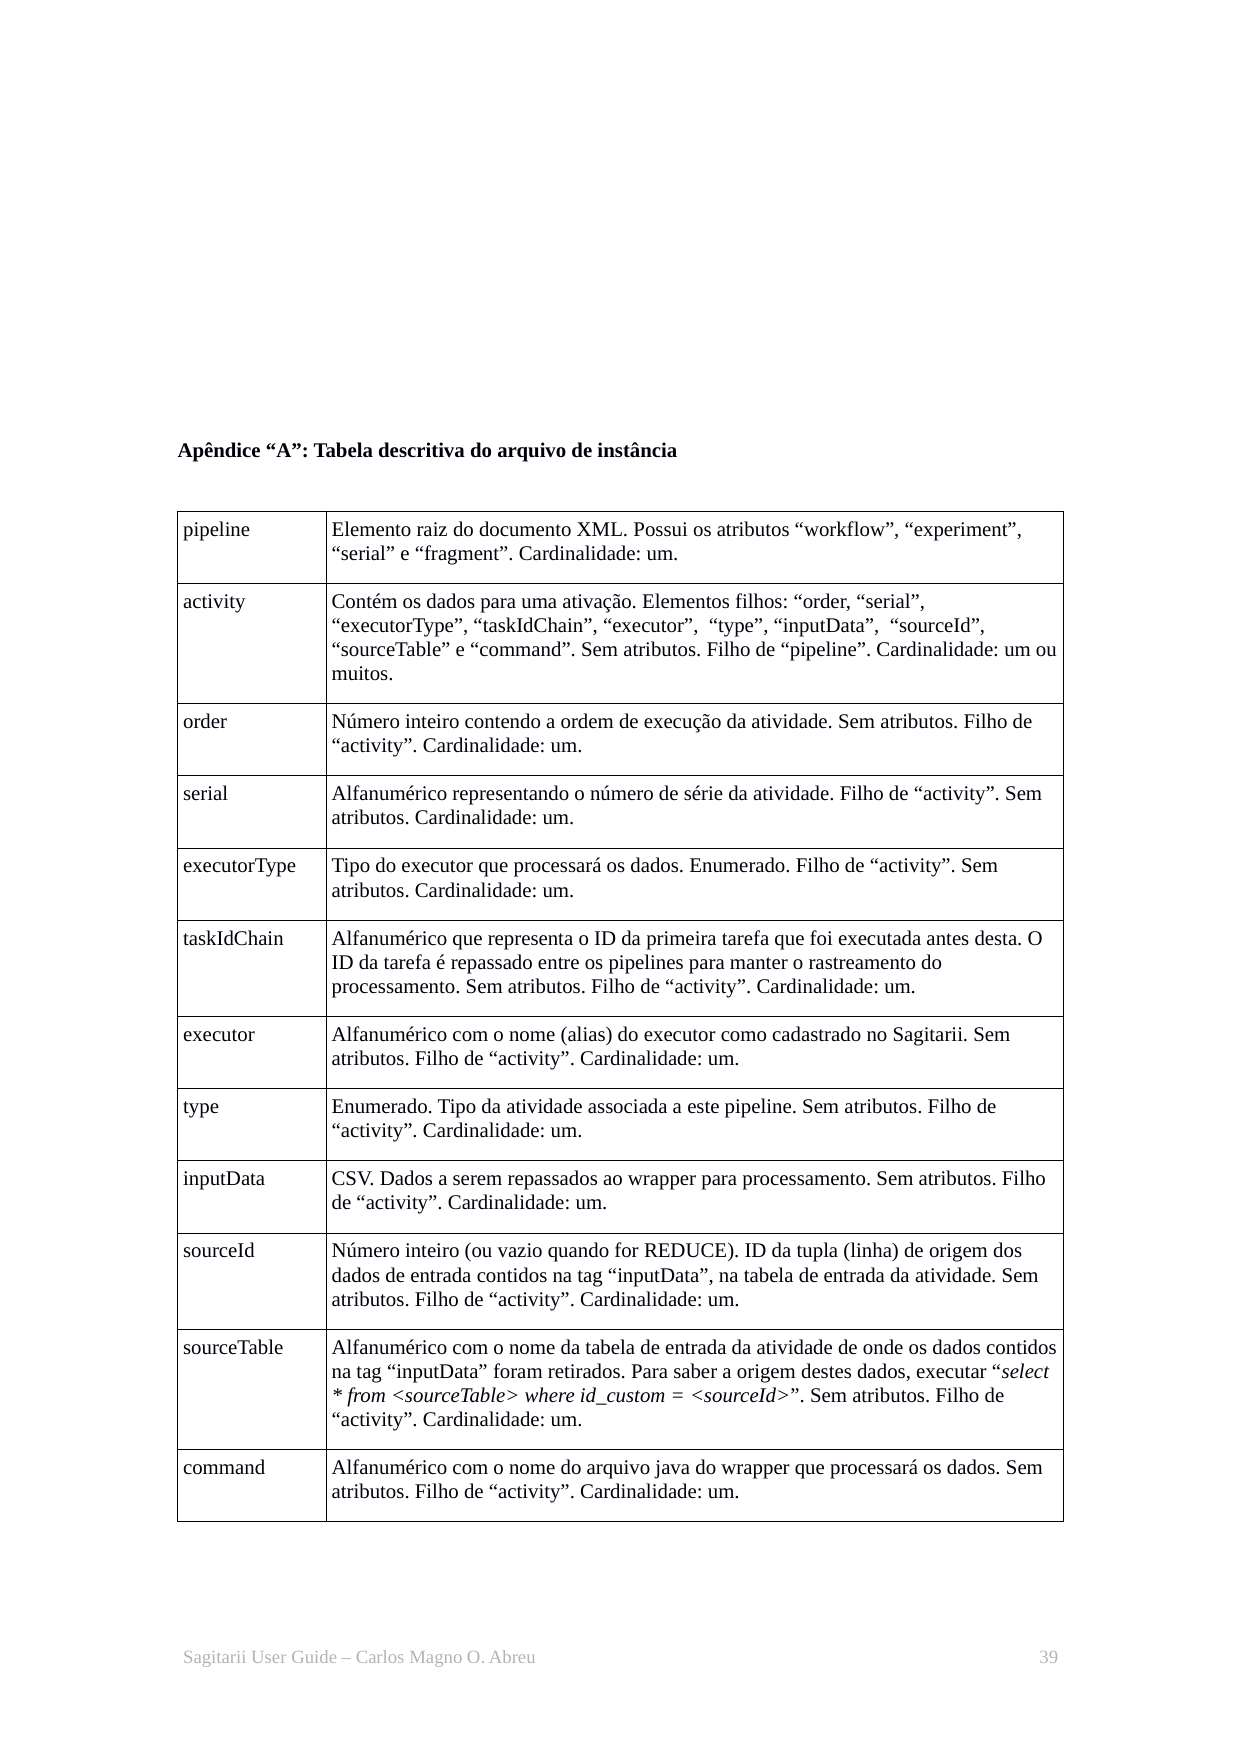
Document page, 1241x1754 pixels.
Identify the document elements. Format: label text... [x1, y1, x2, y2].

table_cell Alfanumérico que representa o ID da primeira tarefa que foi executada antes desta. O ID da tarefa é repassado entre os pipelines para manter o rastreamento do processamento. Sem atributos. Filho de “activity”. Cardinalidade: um. [327, 921, 1063, 1016]
table_cell Alfanumérico com o nome do arquivo java do wrapper que processará os dados. Sem atributos. Filho de “activity”. Cardinalidade: um. [327, 1450, 1063, 1521]
table_cell inputData [178, 1161, 326, 1233]
title Apêndice “A”: Tabela descritiva do arquivo de instância [177, 438, 1063, 462]
table_header Elemento raiz do documento XML. Possui os atributos “workflow”, “experiment”, “serial” e “fragment”. Cardinalidade: um. [327, 512, 1063, 583]
table_cell executorType [178, 849, 326, 920]
table_cell sourceId [178, 1234, 326, 1329]
table_cell Alfanumérico com o nome da tabela de entrada da atividade de onde os dados contidos na tag “inputData” foram retirados. Para saber a origem destes dados, executar “select * from <sourceTable> where id_custom = <sourceId>”. Sem atributos. Filho de “activity”. Cardinalidade: um. [327, 1330, 1063, 1449]
table_cell serial [178, 776, 326, 848]
table_cell Contém os dados para uma ativação. Elementos filhos: “order, “serial”, “executorType”, “taskIdChain”, “executor”, “type”, “inputData”, “sourceId”, “sourceTable” e “command”. Sem atributos. Filho de “pipeline”. Cardinalidade: um ou muitos. [327, 584, 1063, 703]
table_header pipeline [178, 512, 326, 583]
table_cell order [178, 704, 326, 775]
table_cell sourceTable [178, 1330, 326, 1449]
table_cell type [178, 1089, 326, 1160]
table_cell Número inteiro (ou vazio quando for REDUCE). ID da tupla (linha) de origem dos dados de entrada contidos na tag “inputData”, na tabela de entrada da atividade. Sem atributos. Filho de “activity”. Cardinalidade: um. [327, 1234, 1063, 1329]
table_cell Tipo do executor que processará os dados. Enumerado. Filho de “activity”. Sem atributos. Cardinalidade: um. [327, 849, 1063, 920]
table_cell activity [178, 584, 326, 703]
table_cell command [178, 1450, 326, 1521]
table_cell CSV. Dados a serem repassados ao wrapper para processamento. Sem atributos. Filho de “activity”. Cardinalidade: um. [327, 1161, 1063, 1233]
table_cell executor [178, 1017, 326, 1088]
table_cell Enumerado. Tipo da atividade associada a este pipeline. Sem atributos. Filho de “activity”. Cardinalidade: um. [327, 1089, 1063, 1160]
table_cell taskIdChain [178, 921, 326, 1016]
table_cell Número inteiro contendo a ordem de execução da atividade. Sem atributos. Filho de “activity”. Cardinalidade: um. [327, 704, 1063, 775]
table_cell Alfanumérico representando o número de série da atividade. Filho de “activity”. Sem atributos. Cardinalidade: um. [327, 776, 1063, 848]
table_cell Alfanumérico com o nome (alias) do executor como cadastrado no Sagitarii. Sem atributos. Filho de “activity”. Cardinalidade: um. [327, 1017, 1063, 1088]
